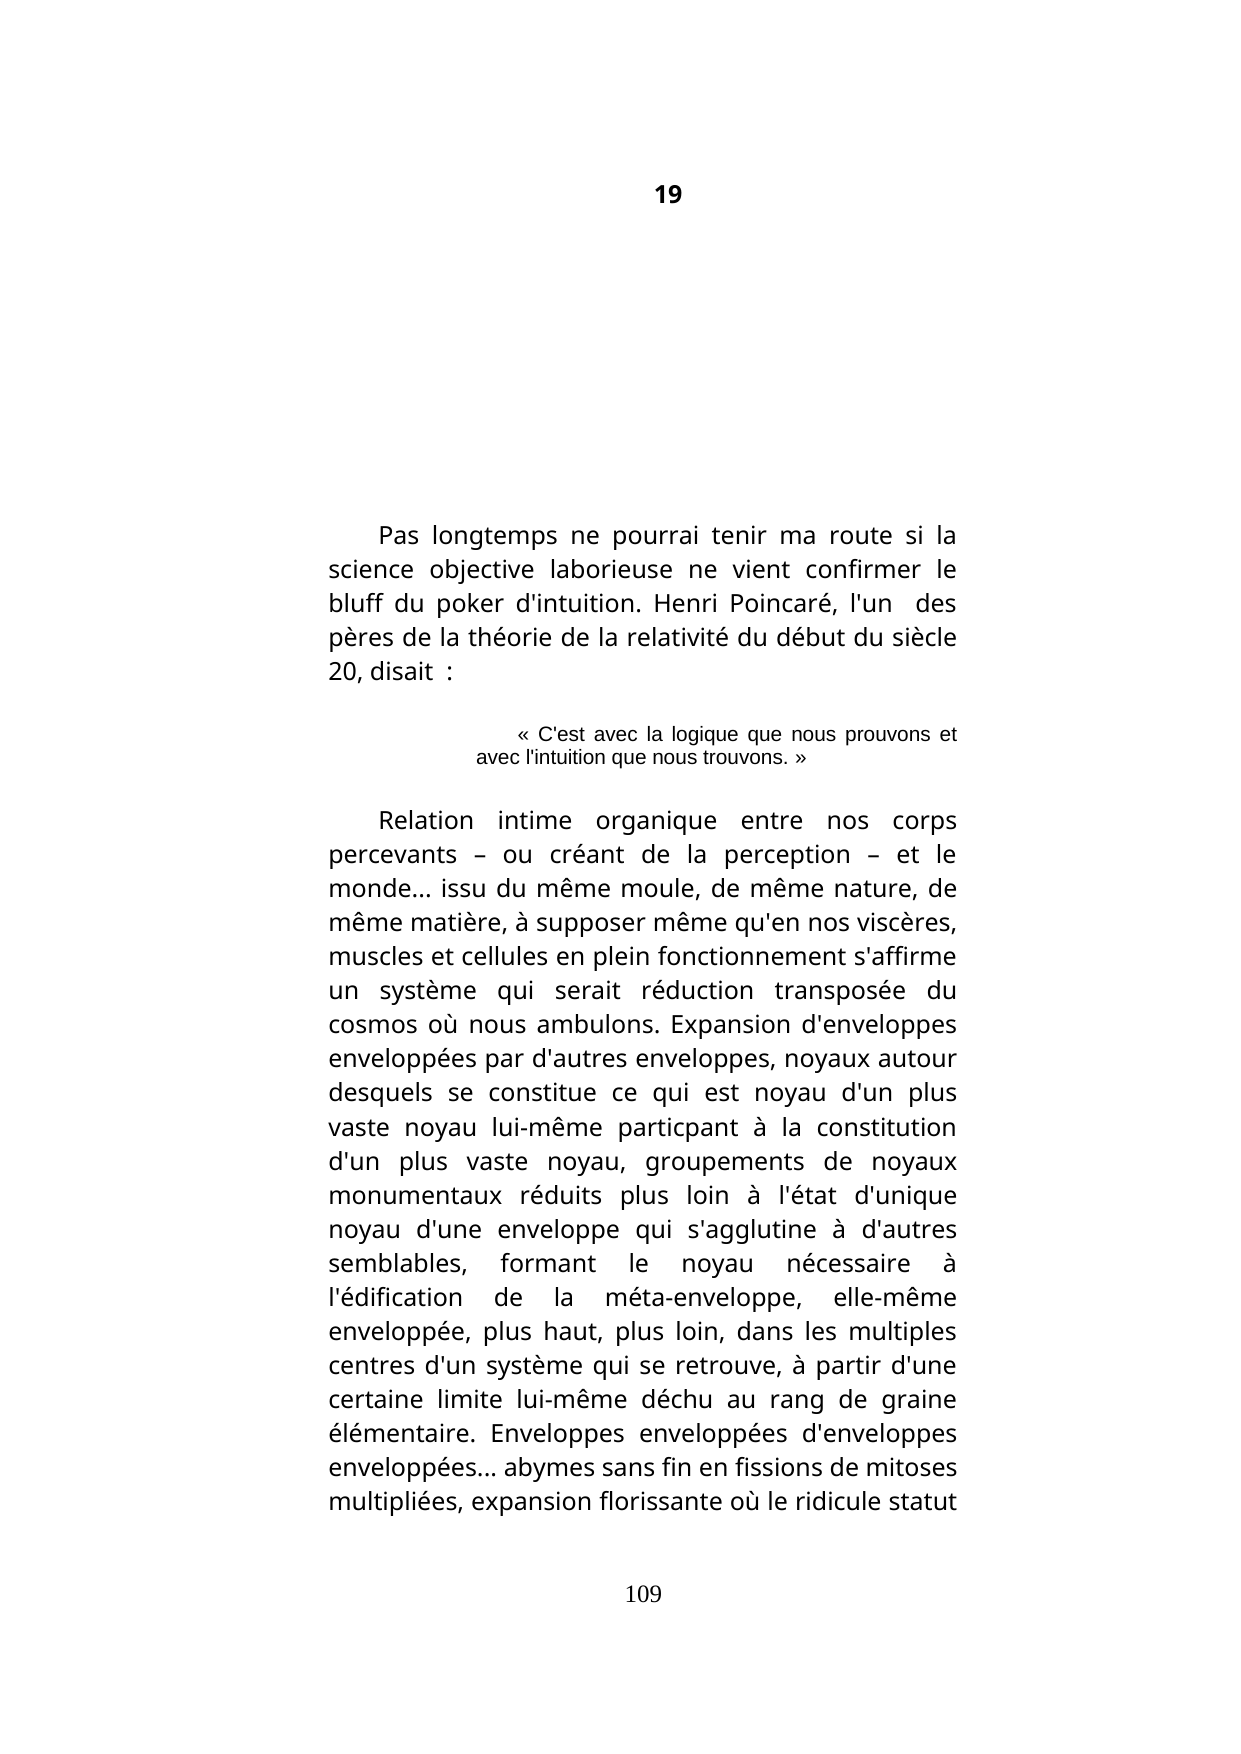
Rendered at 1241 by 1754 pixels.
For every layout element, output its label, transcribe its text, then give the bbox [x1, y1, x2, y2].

text 19 [328, 177, 958, 211]
text Pas longtemps ne pourrai tenir ma route si la science objective laborieuse ne vient confirmer le bluff du poker d'intuition. Henri Poincaré, l'un des pères de la théorie de la relativité du début du siècle 20, disait : [328, 518, 958, 688]
text « C'est avec la logique que nous prouvons et avec l'intuition que nous trouvons. » [476, 722, 958, 768]
text Relation intime organique entre nos corps percevants – ou créant de la perception – et le monde... issu du même moule, de même nature, de même matière, à supposer même qu'en nos viscères, muscles et cellules en plein fonctionnement s'affirme un système qui serait réduction transposée du cosmos où nous ambulons. Expansion d'enveloppes enveloppées par d'autres enveloppes, noyaux autour desquels se constitue ce qui est noyau d'un plus vaste noyau lui-même particpant à la constitution d'un plus vaste noyau, groupements de noyaux monumentaux réduits plus loin à l'état d'unique noyau d'une enveloppe qui s'agglutine à d'autres semblables, formant le noyau nécessaire à l'édification de la méta-enveloppe, elle-même enveloppée, plus haut, plus loin, dans les multiples centres d'un système qui se retrouve, à partir d'une certaine limite lui-même déchu au rang de graine élémentaire. Enveloppes enveloppées d'enveloppes enveloppées... abymes sans fin en fissions de mitoses multipliées, expansion florissante où le ridicule statut [328, 803, 958, 1518]
